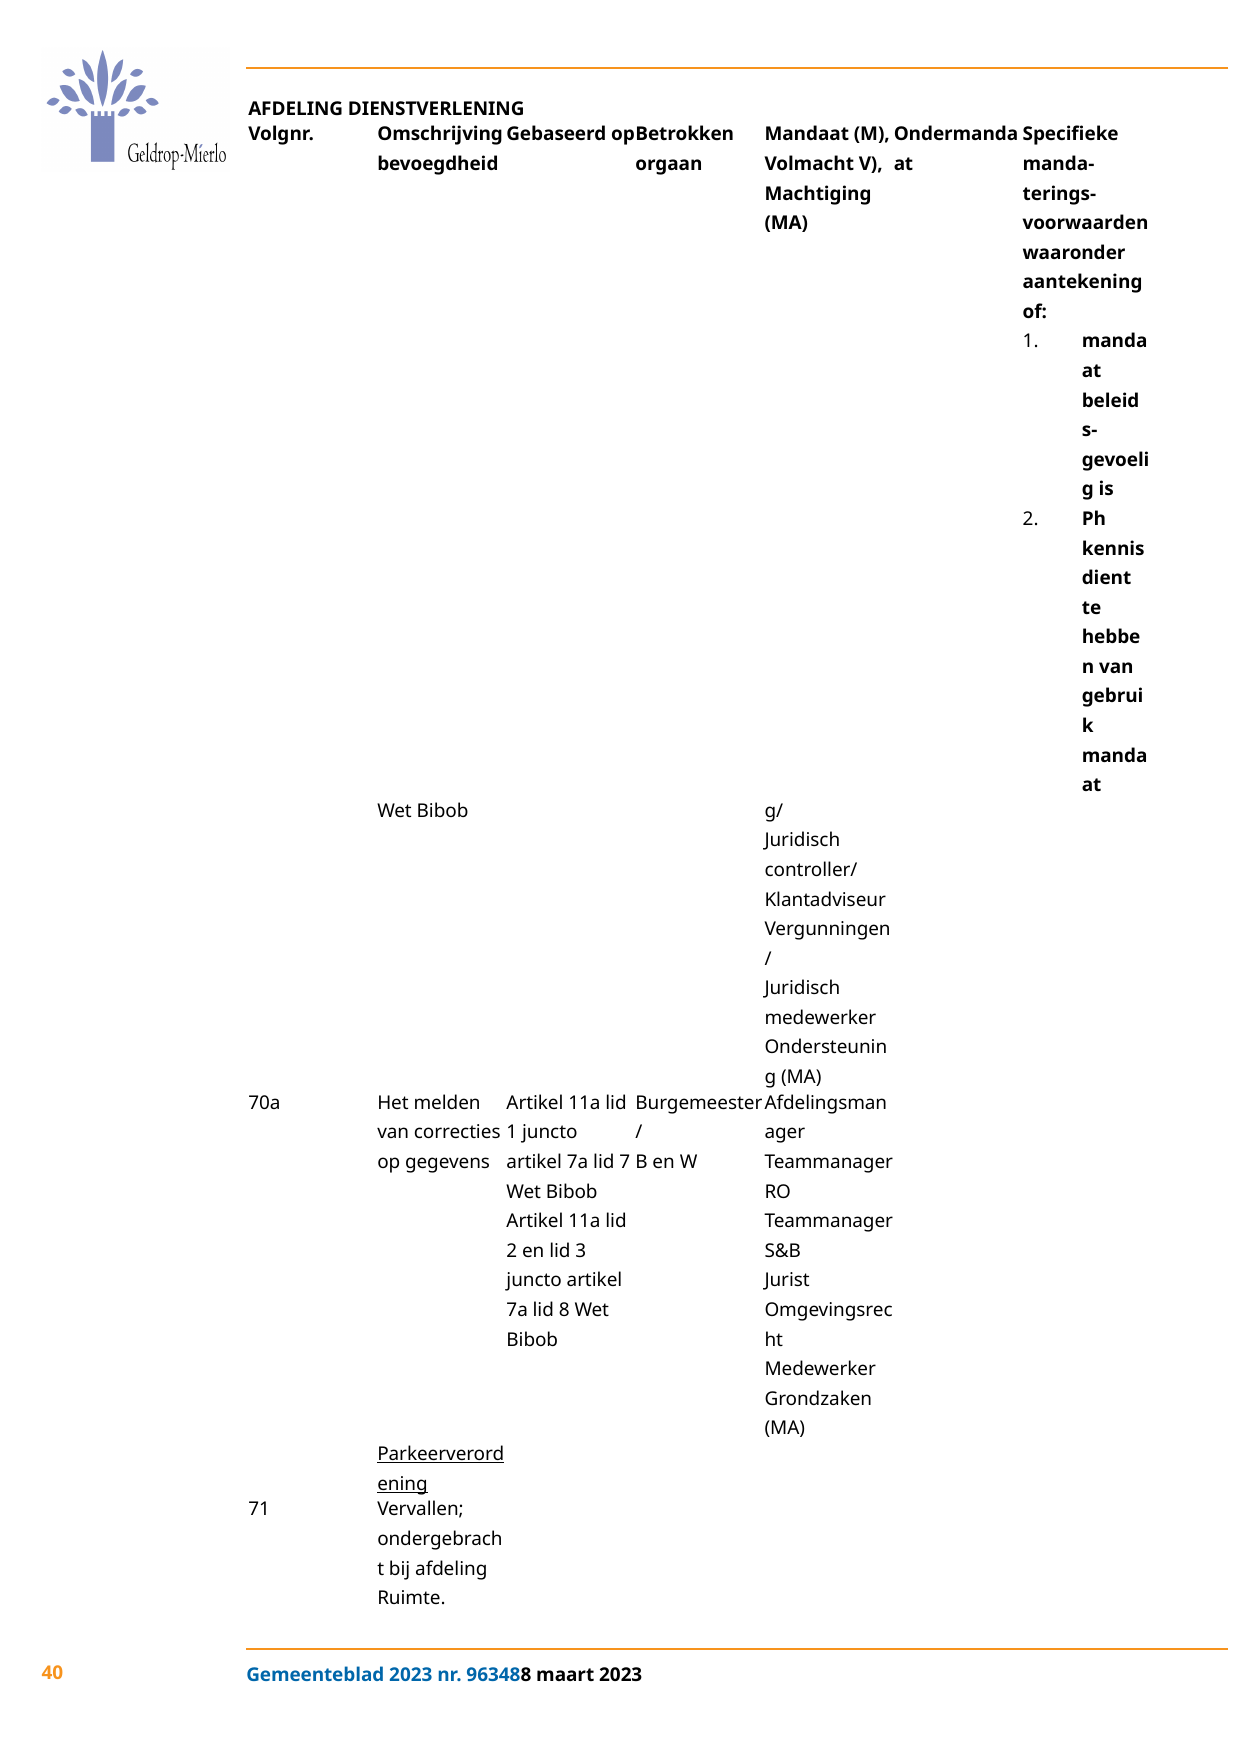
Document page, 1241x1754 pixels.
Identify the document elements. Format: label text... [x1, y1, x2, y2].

table_cell Parkeerverordening [377, 1440, 506, 1496]
table_cell Afdelingsmanager Teammanager RO Teammanager S&B Jurist Omgevingsrecht Medewerker Grondzaken (MA) [764, 1089, 893, 1440]
table_cell [894, 1496, 1022, 1610]
table_cell Het melden van correcties op gegevens [377, 1089, 506, 1440]
table_cell [764, 1440, 893, 1496]
table_cell Omschrijving bevoegdheid [377, 121, 506, 797]
table_cell [635, 797, 764, 1089]
table_cell [894, 797, 1022, 1089]
table_cell Mandaat (M), Volmacht V), Machtiging (MA) [764, 121, 893, 797]
table_cell [635, 1440, 764, 1496]
table_header AFDELING DIENSTVERLENING [248, 95, 1152, 121]
table_cell [1023, 1440, 1152, 1496]
table_cell g/ Juridisch controller/ Klantadviseur Vergunningen/ Juridisch medewerker Ondersteuning (MA) [764, 797, 893, 1089]
table_cell [506, 1496, 635, 1610]
table_cell Burgemeester/ B en W [635, 1089, 764, 1440]
table_cell [506, 797, 635, 1089]
table_cell [506, 1440, 635, 1496]
table_cell Specifieke manda­terings­voorwaar­den waaronder aantekening of: mandaat beleids­gevoelig is Ph kennis dient te hebben van gebruik mandaat [1023, 121, 1152, 797]
table_cell Wet Bibob [377, 797, 506, 1089]
table_cell [894, 1440, 1022, 1496]
table_cell 70a [248, 1089, 377, 1440]
table_cell [764, 1496, 893, 1610]
table_cell [248, 797, 377, 1089]
table_cell [894, 1089, 1022, 1440]
table_cell Vervallen; ondergebracht bij afdeling Ruimte. [377, 1496, 506, 1610]
picture [41, 47, 231, 172]
table_cell [1023, 797, 1152, 1089]
table_cell Ondermandaat [894, 121, 1022, 797]
table_cell [1023, 1089, 1152, 1440]
table_cell Volgnr. [248, 121, 377, 797]
table_cell Artikel 11a lid 1 juncto artikel 7a lid 7 Wet Bibob Artikel 11a lid 2 en lid 3 juncto artikel 7a lid 8 Wet Bibob [506, 1089, 635, 1440]
table_cell Betrokken orgaan [635, 121, 764, 797]
table_cell Gebaseerd op [506, 121, 635, 797]
table_cell [1023, 1496, 1152, 1610]
table_cell [635, 1496, 764, 1610]
table_cell 71 [248, 1496, 377, 1610]
table_cell [248, 1440, 377, 1496]
